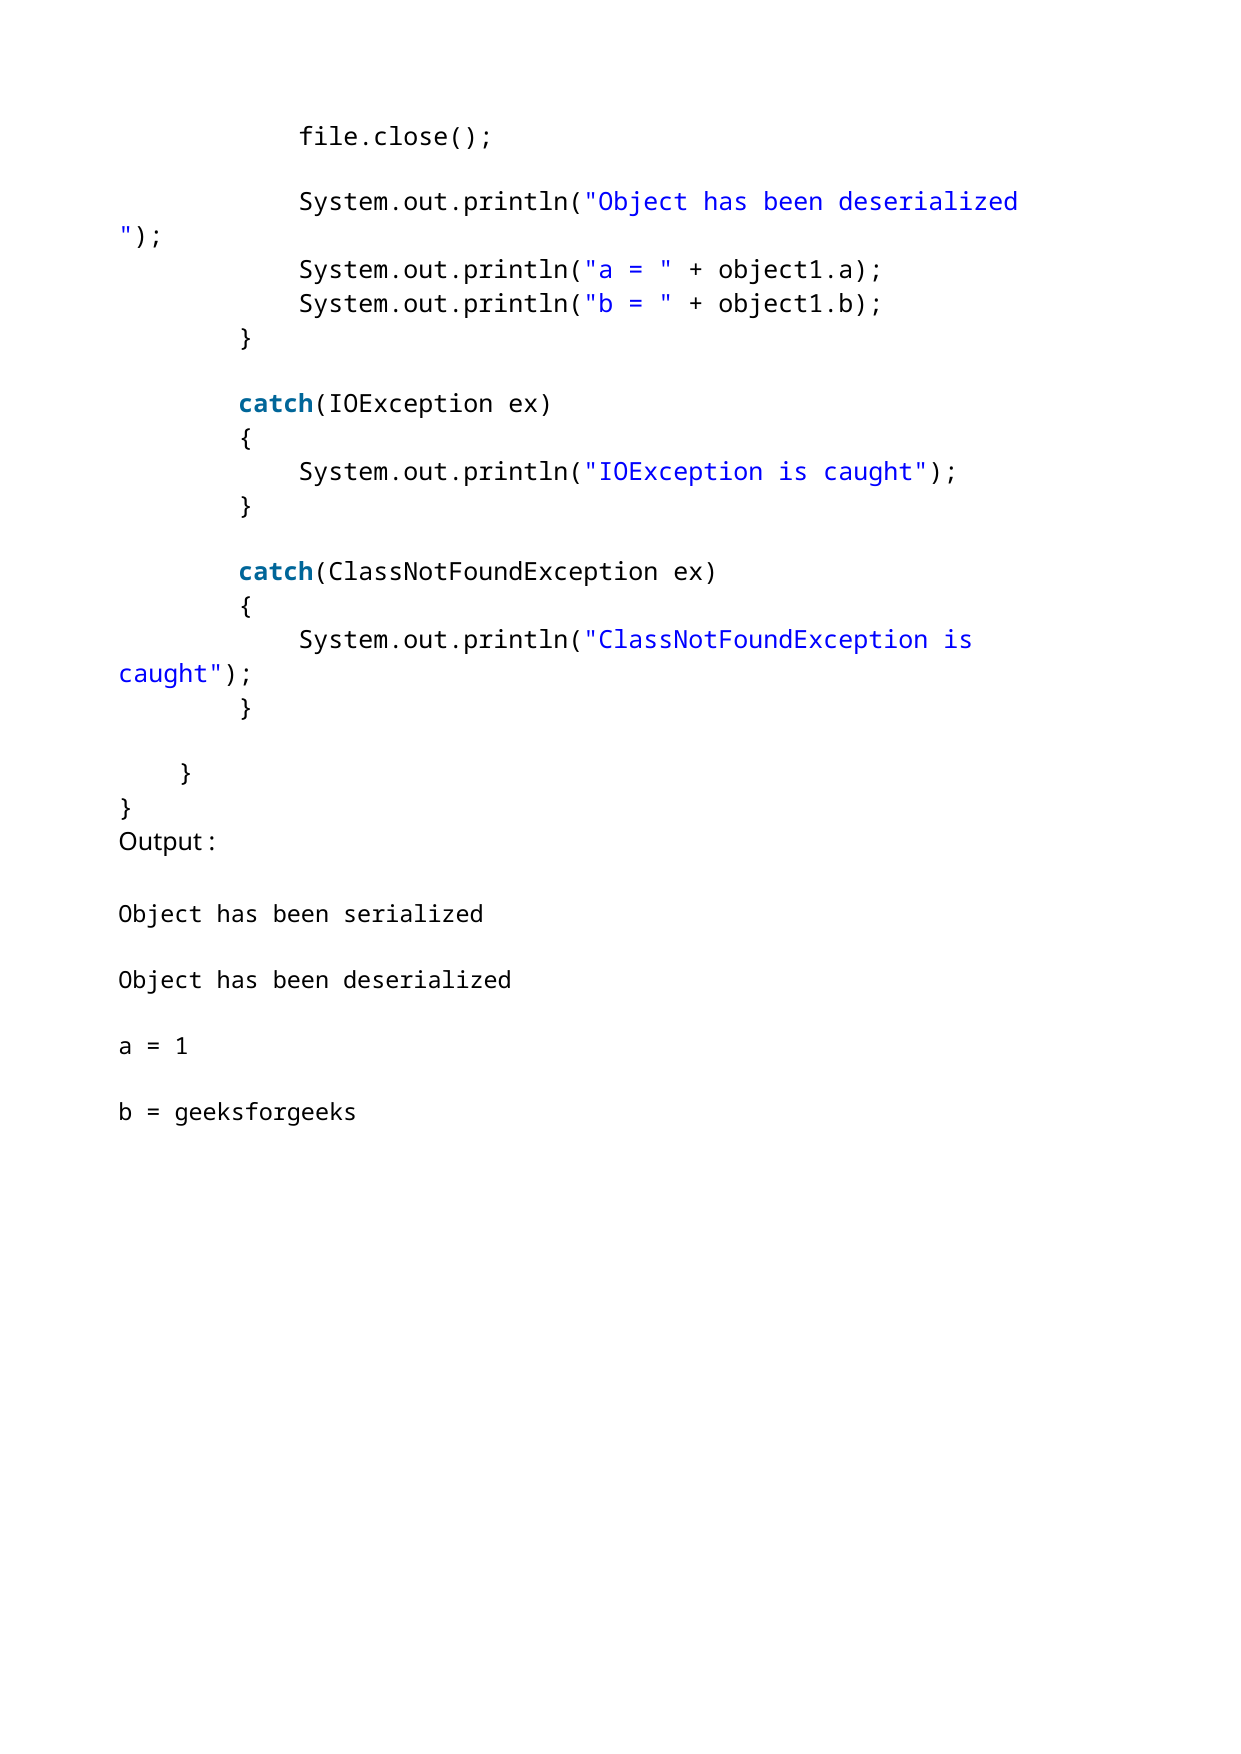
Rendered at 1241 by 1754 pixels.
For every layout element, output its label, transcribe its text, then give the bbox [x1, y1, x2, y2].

text Object has been deserialized [118, 963, 1122, 995]
text b = geeksforgeeks [118, 1096, 1122, 1128]
text Output : [118, 823, 1122, 857]
text Object has been serialized [118, 897, 1122, 929]
table_header file.close(); System.out.println("Object has been deserialized "); System.out.println("a = " + object1.a); System.out.println("b = " + object1.b); } catch(IOException ex) { System.out.println("IOException is caught"); } catch(ClassNotFoundException ex) { System.out.println("ClassNotFoundException is caught"); } } } [118, 118, 1050, 823]
text a = 1 [118, 1029, 1122, 1062]
